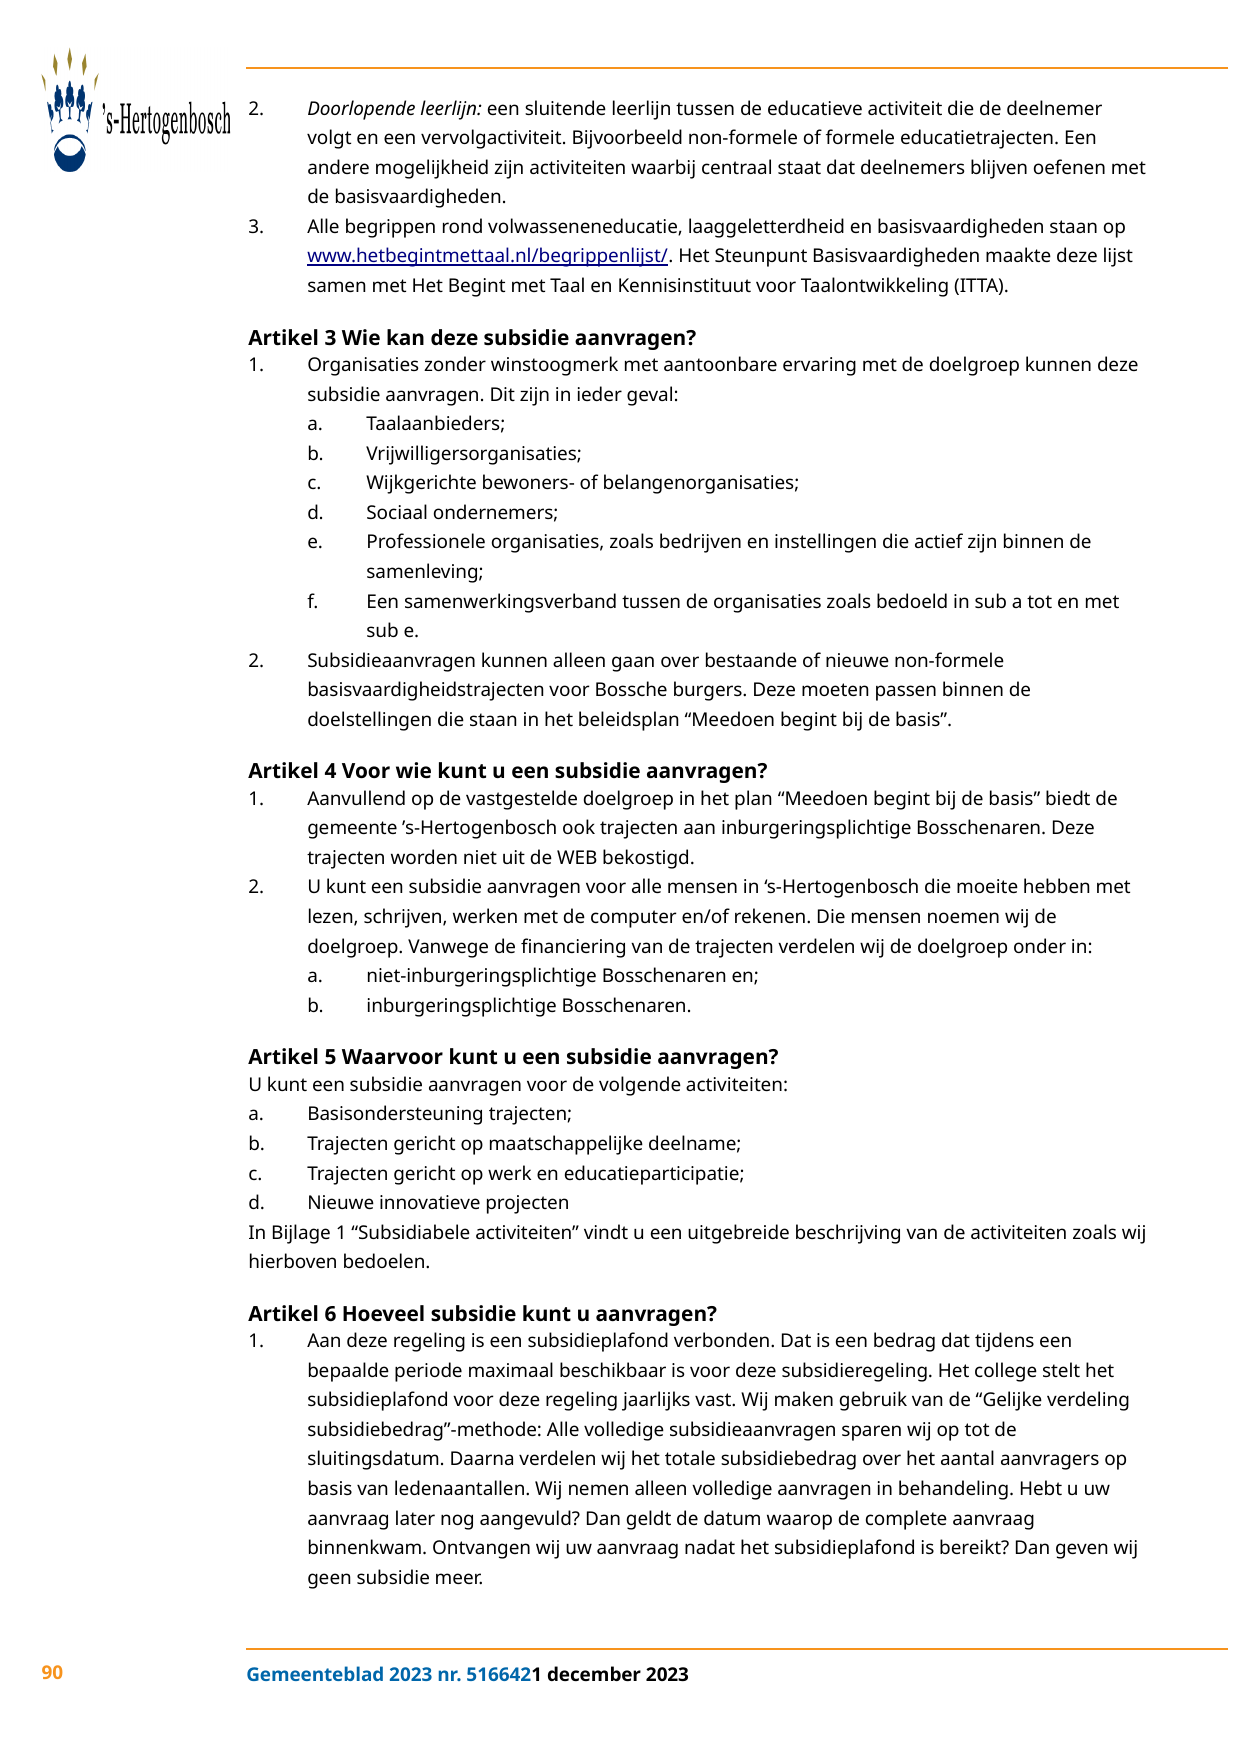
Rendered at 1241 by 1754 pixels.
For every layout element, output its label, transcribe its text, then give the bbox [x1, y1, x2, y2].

list Basisondersteuning trajecten; [248, 1101, 1152, 1126]
list Taalaanbieders; [307, 410, 1152, 436]
list Aan deze regeling is een subsidieplafond verbonden. Dat is een bedrag dat tijdens een bepaalde periode maximaal beschikbaar is voor deze subsidieregeling. Het college stelt het subsidieplafond voor deze regeling jaarlijks vast. Wij maken gebruik van de “Gelijke verdeling subsidiebedrag”-methode: Alle volledige subsidieaanvragen sparen wij op tot de sluitingsdatum. Daarna verdelen wij het totale subsidiebedrag over het aantal aanvragers op basis van ledenaantallen. Wij nemen alleen volledige aanvragen in behandeling. Hebt u uw aanvraag later nog aangevuld? Dan geldt de datum waarop de complete aanvraag binnenkwam. Ontvangen wij uw aanvraag nadat het subsidieplafond is bereikt? Dan geven wij geen subsidie meer. [248, 1327, 1152, 1590]
list inburgeringsplichtige Bosschenaren. [307, 992, 1152, 1018]
list Trajecten gericht op maatschappelijke deelname; [248, 1130, 1152, 1156]
text Artikel 4 Voor wie kunt u een subsidie aanvragen? [248, 757, 1152, 785]
list U kunt een subsidie aanvragen voor alle mensen in ‘s-Hertogenbosch die moeite hebben met lezen, schrijven, werken met de computer en/of rekenen. Die mensen noemen wij de doelgroep. Vanwege de financiering van de trajecten verdelen wij de doelgroep onder in: [248, 874, 1152, 959]
text U kunt een subsidie aanvragen voor de volgende activiteiten: [248, 1071, 1152, 1097]
list Wijkgerichte bewoners- of belangenorganisaties; [307, 469, 1152, 495]
list Vrijwilligersorganisaties; [307, 440, 1152, 466]
text Artikel 5 Waarvoor kunt u een subsidie aanvragen? [248, 1042, 1152, 1071]
list Subsidieaanvragen kunnen alleen gaan over bestaande of nieuwe non-formele basisvaardigheidstrajecten voor Bossche burgers. Deze moeten passen binnen de doelstellingen die staan in het beleidsplan “Meedoen begint bij de basis”. [248, 647, 1152, 732]
list Een samenwerkingsverband tussen de organisaties zoals bedoeld in sub a tot en met sub e. [307, 588, 1152, 643]
list Sociaal ondernemers; [307, 499, 1152, 525]
list Trajecten gericht op werk en educatieparticipatie; [248, 1160, 1152, 1185]
list Professionele organisaties, zoals bedrijven en instellingen die actief zijn binnen de samenleving; [307, 529, 1152, 584]
list Alle begrippen rond volwasseneneducatie, laaggeletterdheid en basisvaardigheden staan op www.hetbegintmettaal.nl/begrippenlijst/. Het Steunpunt Basisvaardigheden maakte deze lijst samen met Het Begint met Taal en Kennisinstituut voor Taalontwikkeling (ITTA). [248, 213, 1152, 298]
list Organisaties zonder winstoogmerk met aantoonbare ervaring met de doelgroep kunnen deze subsidie aanvragen. Dit zijn in ieder geval: [248, 351, 1152, 406]
text Artikel 6 Hoeveel subsidie kunt u aanvragen? [248, 1299, 1152, 1327]
list Doorlopende leerlijn: een sluitende leerlijn tussen de educatieve activiteit die de deelnemer volgt en een vervolgactiviteit. Bijvoorbeeld non-formele of formele educatietrajecten. Een andere mogelijkheid zijn activiteiten waarbij centraal staat dat deelnemers blijven oefenen met de basisvaardigheden. [248, 95, 1152, 209]
list niet-inburgeringsplichtige Bosschenaren en; [307, 962, 1152, 988]
list Nieuwe innovatieve projecten [248, 1189, 1152, 1215]
text Artikel 3 Wie kan deze subsidie aanvragen? [248, 323, 1152, 351]
text In Bijlage 1 “Subsidiabele activiteiten” vindt u een uitgebreide beschrijving van de activiteiten zoals wij hierboven bedoelen. [248, 1219, 1152, 1274]
picture [41, 47, 231, 172]
list Aanvullend op de vastgestelde doelgroep in het plan “Meedoen begint bij de basis” biedt de gemeente ’s-Hertogenbosch ook trajecten aan inburgeringsplichtige Bosschenaren. Deze trajecten worden niet uit de WEB bekostigd. [248, 785, 1152, 870]
